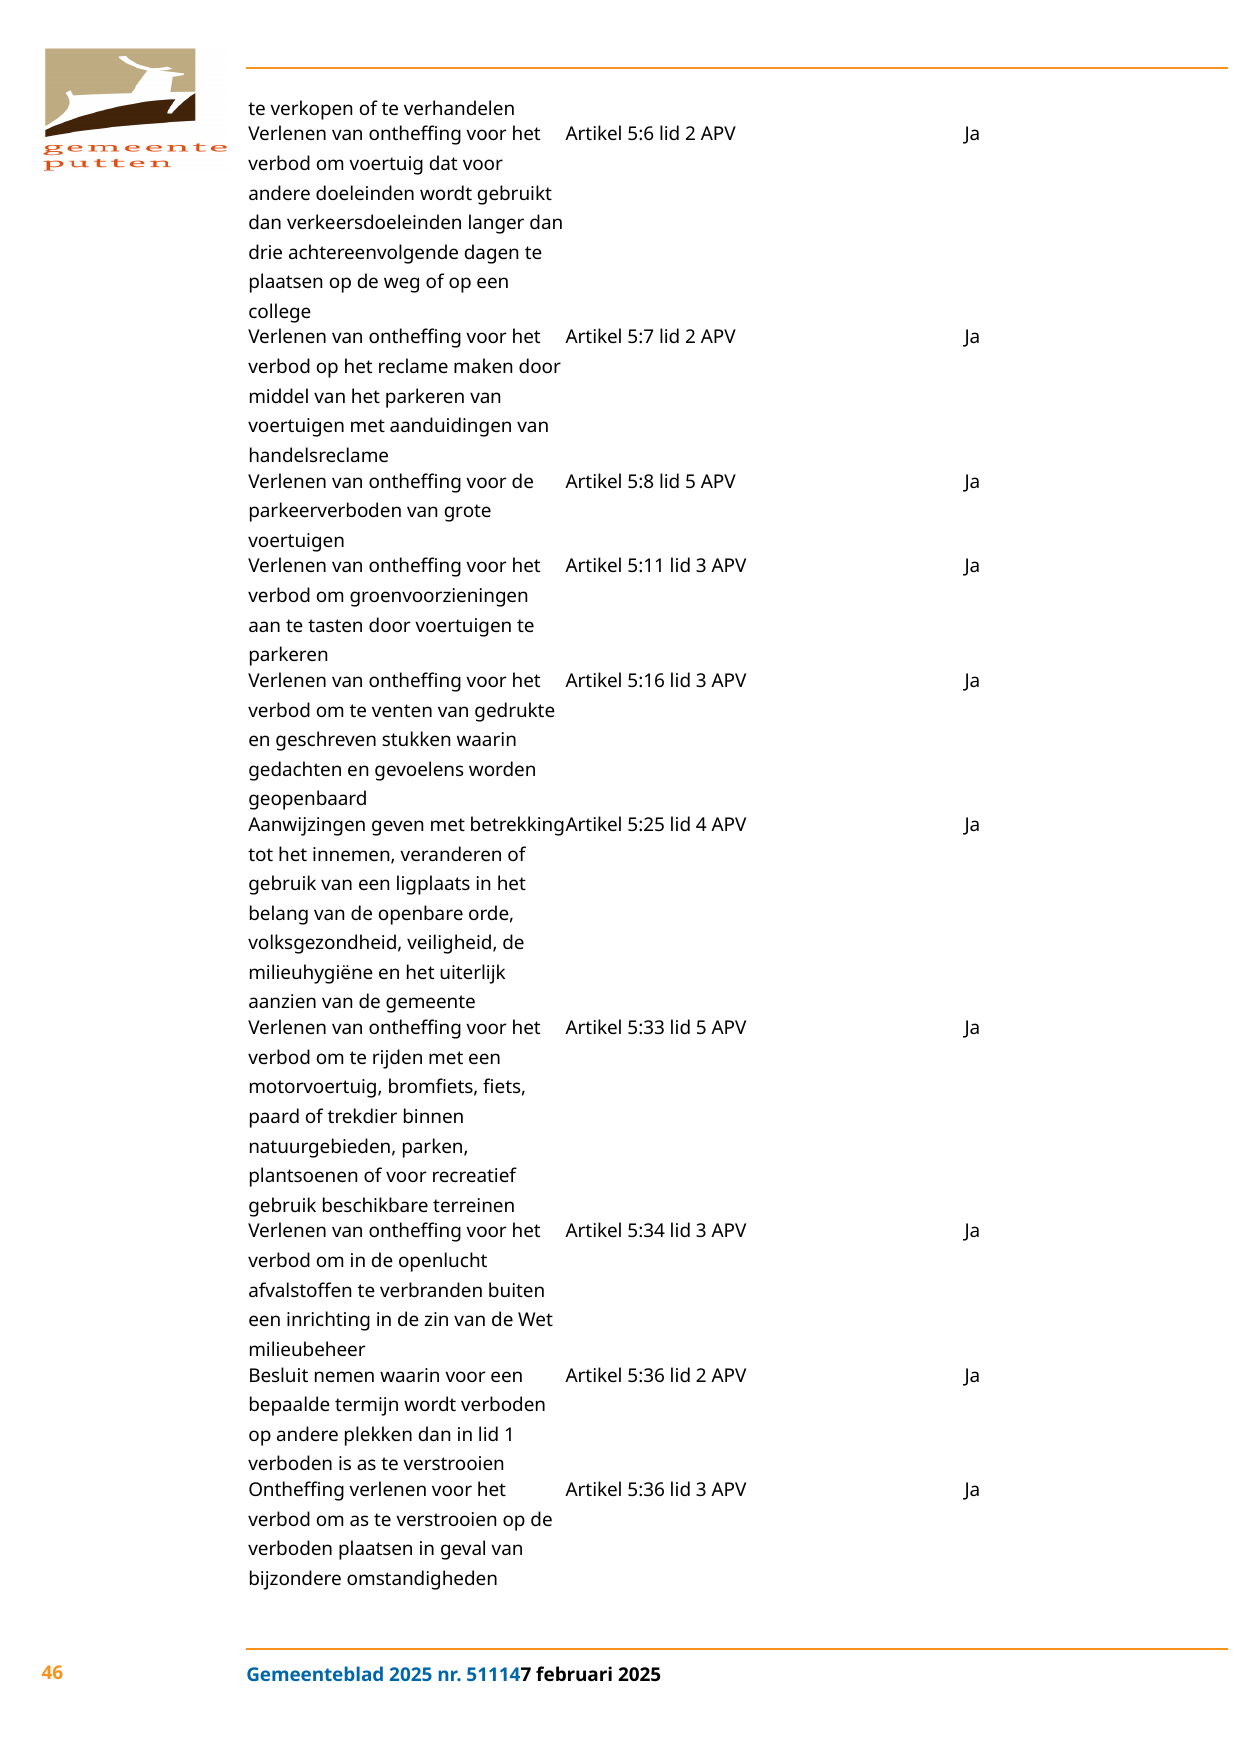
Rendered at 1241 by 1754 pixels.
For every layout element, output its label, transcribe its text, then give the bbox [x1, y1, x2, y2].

table_cell Verlenen van ontheffing voor de parkeerverboden van grote voertuigen [248, 468, 565, 553]
table_cell Ja [964, 1362, 1152, 1476]
table_cell [753, 468, 964, 553]
table_cell Artikel 5:11 lid 3 APV [565, 553, 753, 667]
table_cell [753, 1218, 964, 1362]
table_cell te verkopen of te verhandelen [248, 95, 565, 121]
table_cell [753, 324, 964, 468]
table_cell Verlenen van ontheffing voor het verbod op het reclame maken door middel van het parkeren van voertuigen met aanduidingen van handelsreclame [248, 324, 565, 468]
table_cell Artikel 5:25 lid 4 APV [565, 811, 753, 1014]
table_cell Ja [964, 553, 1152, 667]
table_cell Ja [964, 1476, 1152, 1591]
table_cell [753, 1015, 964, 1218]
table_cell Aanwijzingen geven met betrekking tot het innemen, veranderen of gebruik van een ligplaats in het belang van de openbare orde, volksgezondheid, veiligheid, de milieuhygiëne en het uiterlijk aanzien van de gemeente [248, 811, 565, 1014]
table_cell [753, 121, 964, 324]
table_cell [753, 667, 964, 811]
table_cell Verlenen van ontheffing voor het verbod om in de openlucht afvalstoffen te verbranden buiten een inrichting in de zin van de Wet milieubeheer [248, 1218, 565, 1362]
table_cell Artikel 5:16 lid 3 APV [565, 667, 753, 811]
table_cell [753, 95, 964, 121]
table_cell Artikel 5:8 lid 5 APV [565, 468, 753, 553]
table_cell Ja [964, 1218, 1152, 1362]
table_cell Ja [964, 811, 1152, 1014]
table_cell Verlenen van ontheffing voor het verbod om groenvoorzieningen aan te tasten door voertuigen te parkeren [248, 553, 565, 667]
table_cell Artikel 5:36 lid 3 APV [565, 1476, 753, 1591]
table_cell Artikel 5:6 lid 2 APV [565, 121, 753, 324]
table_cell Ontheffing verlenen voor het verbod om as te verstrooien op de verboden plaatsen in geval van bijzondere omstandigheden [248, 1476, 565, 1591]
table_cell [964, 95, 1152, 121]
table_cell Artikel 5:33 lid 5 APV [565, 1015, 753, 1218]
table_cell Verlenen van ontheffing voor het verbod om voertuig dat voor andere doeleinden wordt gebruikt dan verkeersdoeleinden langer dan drie achtereenvolgende dagen te plaatsen op de weg of op een college [248, 121, 565, 324]
table_cell Ja [964, 468, 1152, 553]
picture [41, 47, 231, 172]
table_cell Artikel 5:34 lid 3 APV [565, 1218, 753, 1362]
table_cell Ja [964, 324, 1152, 468]
table_cell Ja [964, 667, 1152, 811]
table_cell [565, 95, 753, 121]
table_cell [753, 1476, 964, 1591]
table_cell [753, 811, 964, 1014]
table_cell [753, 553, 964, 667]
table_cell Artikel 5:36 lid 2 APV [565, 1362, 753, 1476]
table_cell Artikel 5:7 lid 2 APV [565, 324, 753, 468]
table_cell Besluit nemen waarin voor een bepaalde termijn wordt verboden op andere plekken dan in lid 1 verboden is as te verstrooien [248, 1362, 565, 1476]
table_cell Ja [964, 121, 1152, 324]
table_cell Verlenen van ontheffing voor het verbod om te venten van gedrukte en geschreven stukken waarin gedachten en gevoelens worden geopenbaard [248, 667, 565, 811]
table_cell Ja [964, 1015, 1152, 1218]
table_cell [753, 1362, 964, 1476]
table_cell Verlenen van ontheffing voor het verbod om te rijden met een motorvoertuig, bromfiets, fiets, paard of trekdier binnen natuurgebieden, parken, plantsoenen of voor recreatief gebruik beschikbare terreinen [248, 1015, 565, 1218]
